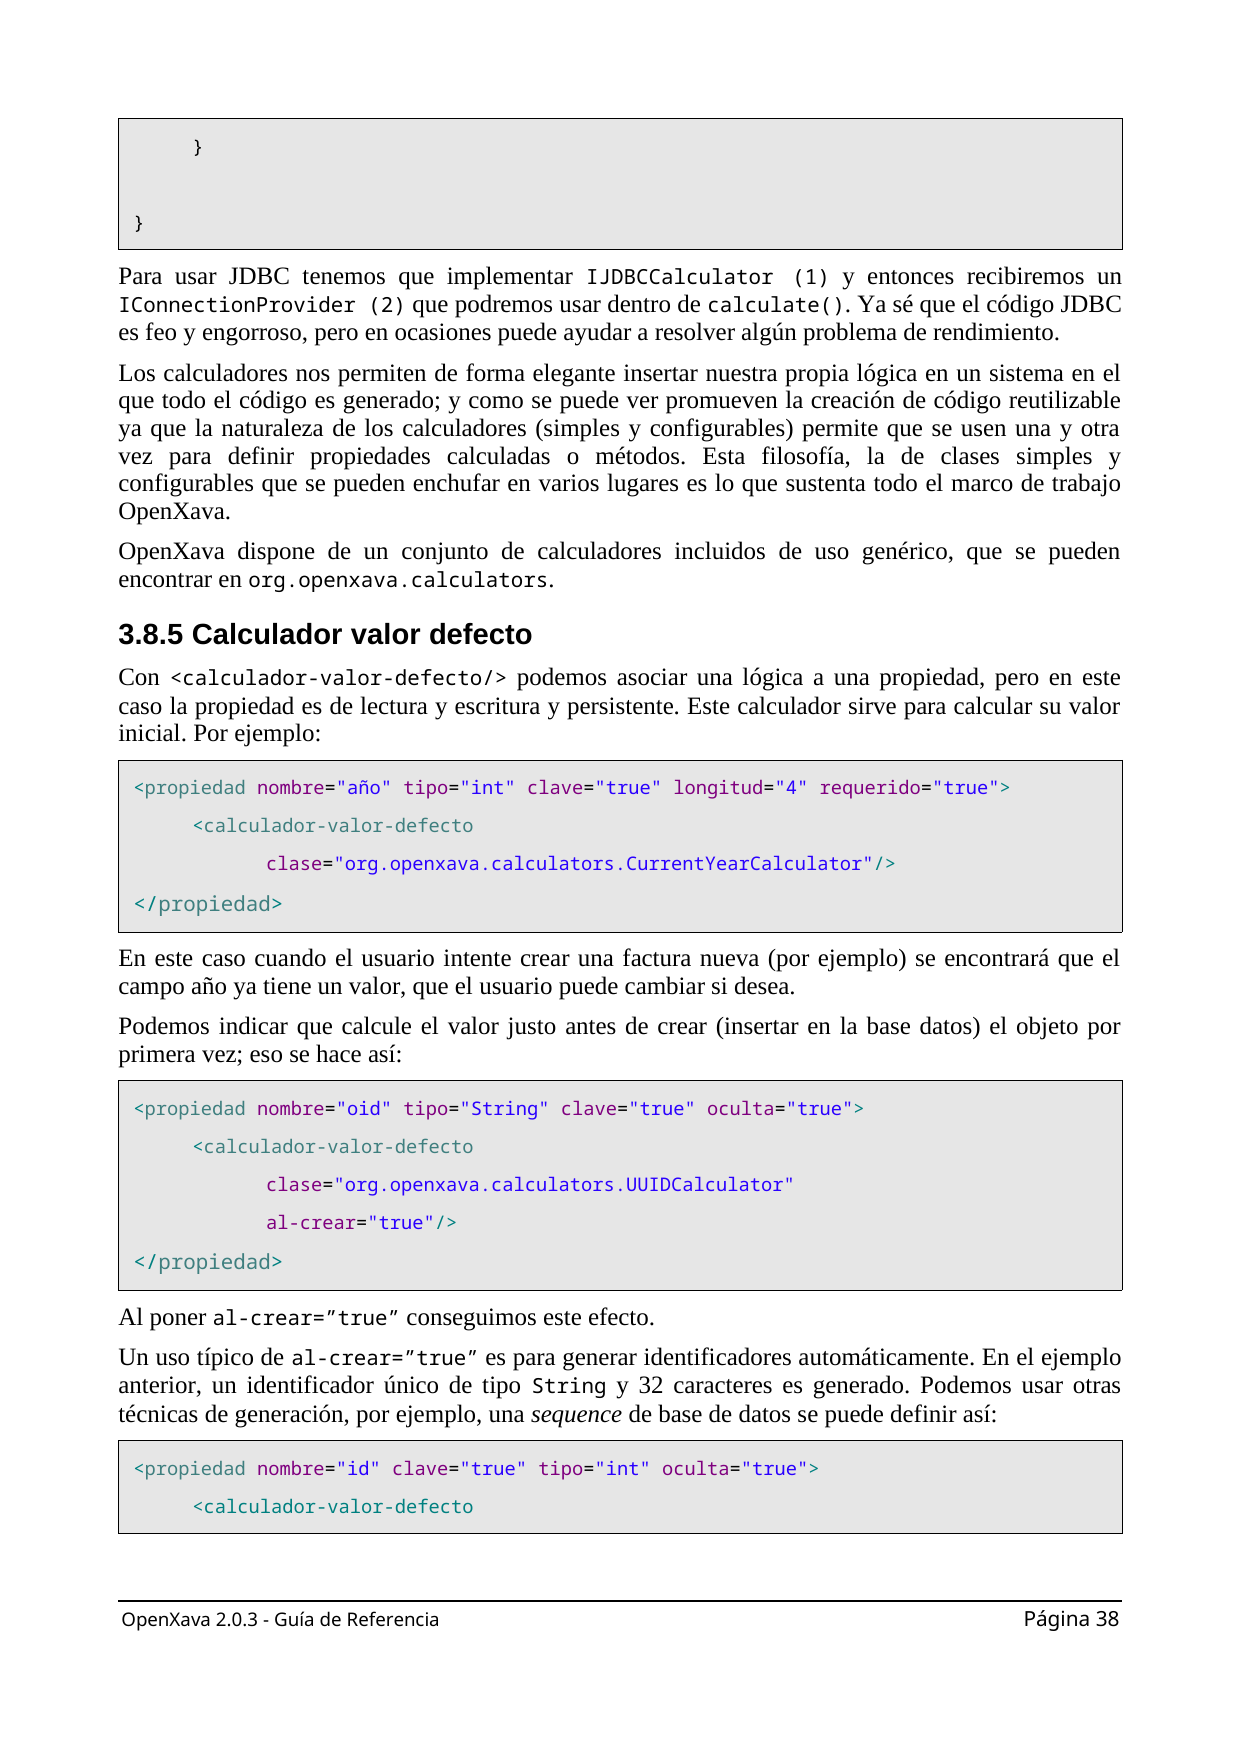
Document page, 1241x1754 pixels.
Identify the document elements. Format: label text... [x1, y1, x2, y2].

text } [119, 119, 1122, 156]
text OpenXava dispone de un conjunto de calculadores incluidos de uso genérico, que se pueden encontrar en org.openxava.calculators. [118, 537, 1122, 593]
text <propiedad nombre="año" tipo="int" clave="true" longitud="4" requerido="true"> [119, 761, 1122, 798]
text clase="org.openxava.calculators.UUIDCalculator" [119, 1156, 1122, 1194]
text Podemos indicar que calcule el valor justo antes de crear (insertar en la base datos) el objeto por primera vez; eso se hace así: [118, 1012, 1122, 1068]
text Con <calculador-valor-defecto/> podemos asociar una lógica a una propiedad, pero en este caso la propiedad es de lectura y escritura y persistente. Este calculador sirve para calcular su valor inicial. Por ejemplo: [118, 663, 1122, 747]
text Para usar JDBC tenemos que implementar IJDBCCalculator (1) y entonces recibiremos un IConnectionProvider (2) que podremos usar dentro de calculate(). Ya sé que el código JDBC es feo y engorroso, pero en ocasiones puede ayudar a resolver algún problema de rendimiento. [118, 262, 1122, 346]
text </propiedad> [119, 874, 1122, 932]
subtitle Calculador valor defecto [118, 618, 1122, 651]
text } [119, 194, 1122, 249]
text En este caso cuando el usuario intente crear una factura nueva (por ejemplo) se encontrará que el campo año ya tiene un valor, que el usuario puede cambiar si desea. [118, 944, 1122, 1000]
text <calculador-valor-defecto [119, 798, 1122, 836]
text </propiedad> [119, 1232, 1122, 1290]
text al-crear="true"/> [119, 1194, 1122, 1232]
text Los calculadores nos permiten de forma elegante insertar nuestra propia lógica en un sistema en el que todo el código es generado; y como se puede ver promueven la creación de código reutilizable ya que la naturaleza de los calculadores (simples y configurables) permite que se usen una y otra vez para definir propiedades calculadas o métodos. Esta filosofía, la de clases simples y configurables que se pueden enchufar en varios lugares es lo que sustenta todo el marco de trabajo OpenXava. [118, 359, 1122, 525]
text clase="org.openxava.calculators.CurrentYearCalculator"/> [119, 836, 1122, 874]
text <calculador-valor-defecto [119, 1478, 1122, 1533]
text Un uso típico de al-crear=”true” es para generar identificadores automáticamente. En el ejemplo anterior, un identificador único de tipo String y 32 caracteres es generado. Podemos usar otras técnicas de generación, por ejemplo, una sequence de base de datos se puede definir así: [118, 1343, 1122, 1428]
text <propiedad nombre="oid" tipo="String" clave="true" oculta="true"> [119, 1081, 1122, 1118]
text Al poner al-crear=”true” conseguimos este efecto. [118, 1303, 1122, 1331]
text <calculador-valor-defecto [119, 1118, 1122, 1156]
text <propiedad nombre="id" clave="true" tipo="int" oculta="true"> [119, 1441, 1122, 1478]
